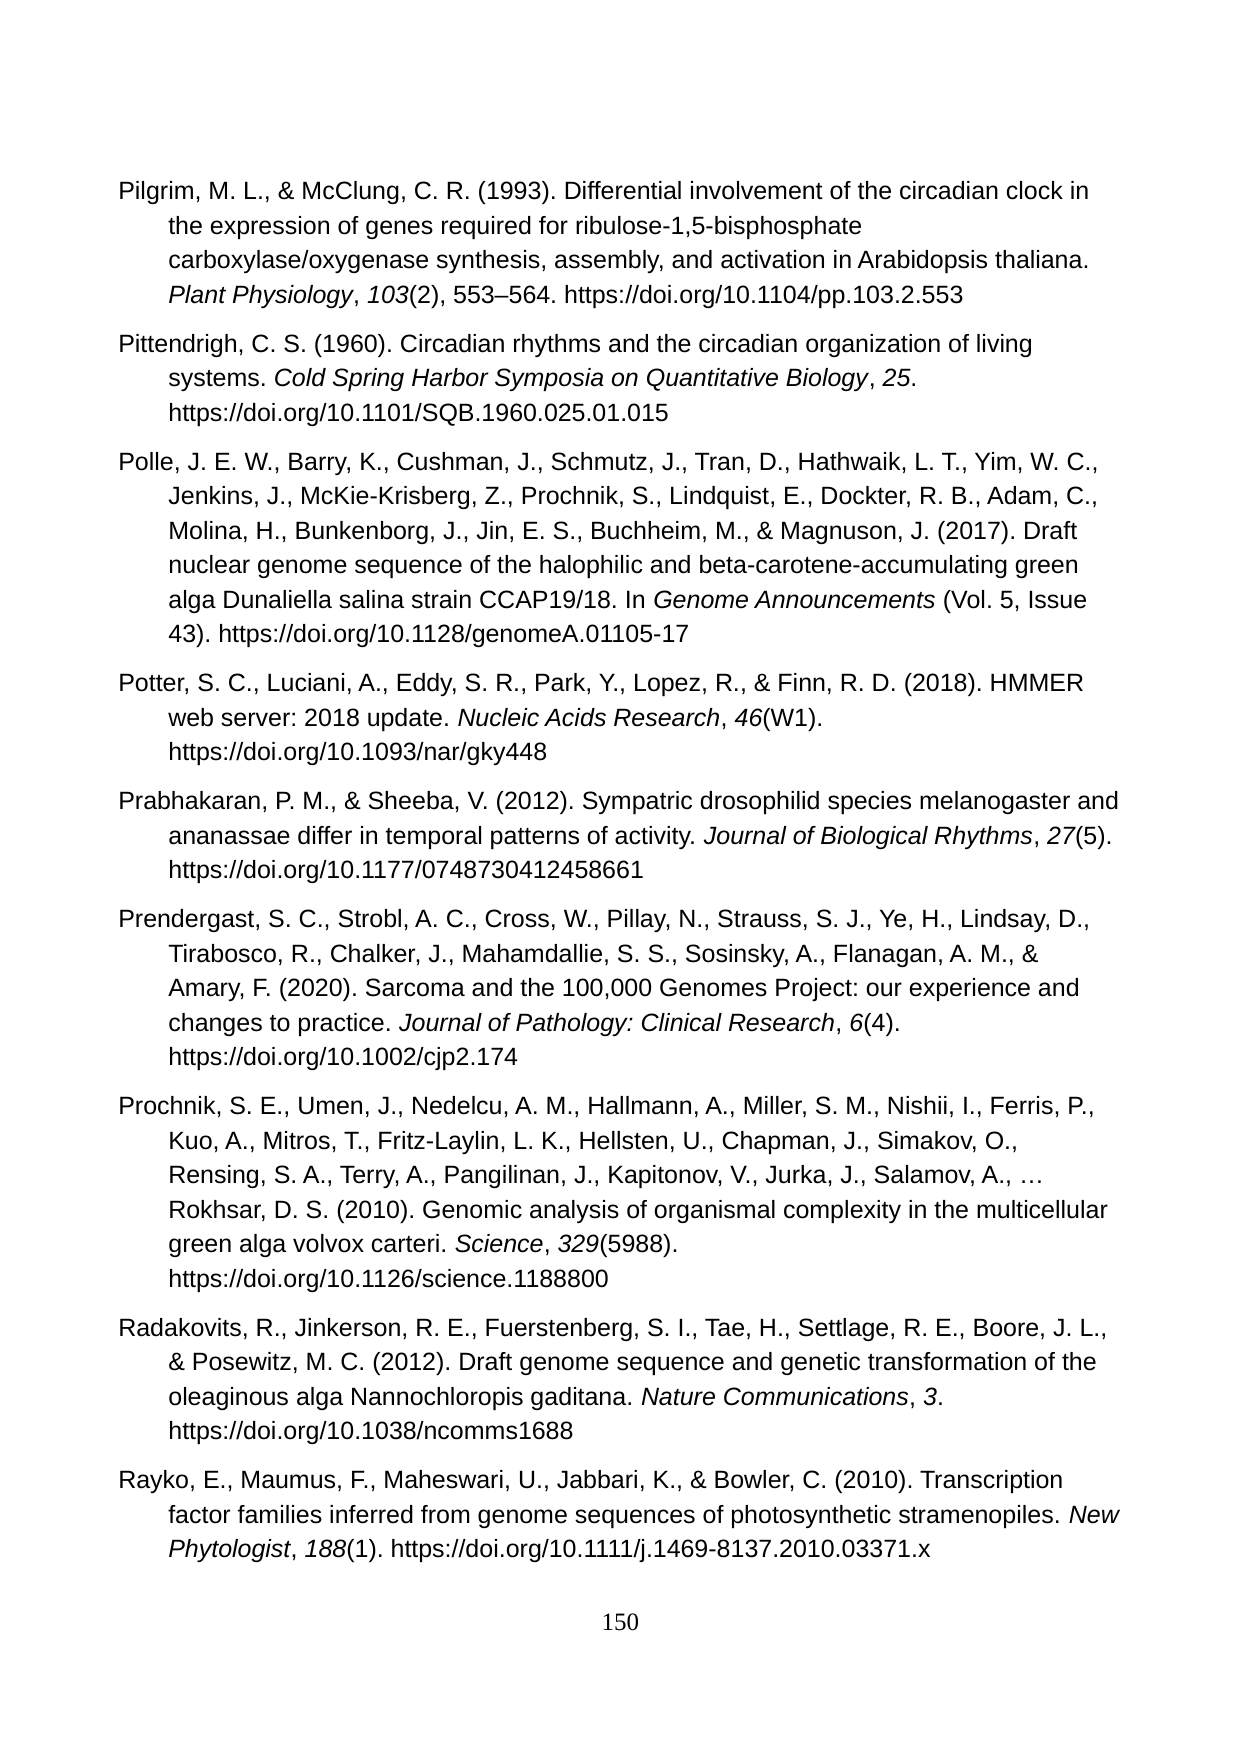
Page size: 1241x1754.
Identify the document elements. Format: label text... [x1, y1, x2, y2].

text Prendergast, S. C., Strobl, A. C., Cross, W., Pillay, N., Strauss, S. J., Ye, H., Lindsay, D., Tirabosco, R., Chalker, J., Mahamdallie, S. S., Sosinsky, A., Flanagan, A. M., & Amary, F. (2020). Sarcoma and the 100,000 Genomes Project: our experience and changes to practice. Journal of Pathology: Clinical Research, 6(4). https://doi.org/10.1002/cjp2.174 [118, 904, 1122, 1071]
text Pilgrim, M. L., & McClung, C. R. (1993). Differential involvement of the circadian clock in the expression of genes required for ribulose-1,5-bisphosphate carboxylase/oxygenase synthesis, assembly, and activation in Arabidopsis thaliana. Plant Physiology, 103(2), 553–564. https://doi.org/10.1104/pp.103.2.553 [118, 176, 1122, 308]
text Pittendrigh, C. S. (1960). Circadian rhythms and the circadian organization of living systems. Cold Spring Harbor Symposia on Quantitative Biology, 25. https://doi.org/10.1101/SQB.1960.025.01.015 [118, 329, 1122, 427]
text Potter, S. C., Luciani, A., Eddy, S. R., Park, Y., Lopez, R., & Finn, R. D. (2018). HMMER web server: 2018 update. Nucleic Acids Research, 46(W1). https://doi.org/10.1093/nar/gky448 [118, 668, 1122, 766]
text Polle, J. E. W., Barry, K., Cushman, J., Schmutz, J., Tran, D., Hathwaik, L. T., Yim, W. C., Jenkins, J., McKie-Krisberg, Z., Prochnik, S., Lindquist, E., Dockter, R. B., Adam, C., Molina, H., Bunkenborg, J., Jin, E. S., Buchheim, M., & Magnuson, J. (2017). Draft nuclear genome sequence of the halophilic and beta-carotene-accumulating green alga Dunaliella salina strain CCAP19/18. In Genome Announcements (Vol. 5, Issue 43). https://doi.org/10.1128/genomeA.01105-17 [118, 447, 1122, 648]
text Rayko, E., Maumus, F., Maheswari, U., Jabbari, K., & Bowler, C. (2010). Transcription factor families inferred from genome sequences of photosynthetic stramenopiles. New Phytologist, 188(1). https://doi.org/10.1111/j.1469-8137.2010.03371.x [118, 1465, 1122, 1563]
text Prochnik, S. E., Umen, J., Nedelcu, A. M., Hallmann, A., Miller, S. M., Nishii, I., Ferris, P., Kuo, A., Mitros, T., Fritz-Laylin, L. K., Hellsten, U., Chapman, J., Simakov, O., Rensing, S. A., Terry, A., Pangilinan, J., Kapitonov, V., Jurka, J., Salamov, A., … Rokhsar, D. S. (2010). Genomic analysis of organismal complexity in the multicellular green alga volvox carteri. Science, 329(5988). https://doi.org/10.1126/science.1188800 [118, 1091, 1122, 1292]
text Radakovits, R., Jinkerson, R. E., Fuerstenberg, S. I., Tae, H., Settlage, R. E., Boore, J. L., & Posewitz, M. C. (2012). Draft genome sequence and genetic transformation of the oleaginous alga Nannochloropis gaditana. Nature Communications, 3. https://doi.org/10.1038/ncomms1688 [118, 1313, 1122, 1445]
text Prabhakaran, P. M., & Sheeba, V. (2012). Sympatric drosophilid species melanogaster and ananassae differ in temporal patterns of activity. Journal of Biological Rhythms, 27(5). https://doi.org/10.1177/0748730412458661 [118, 786, 1122, 884]
